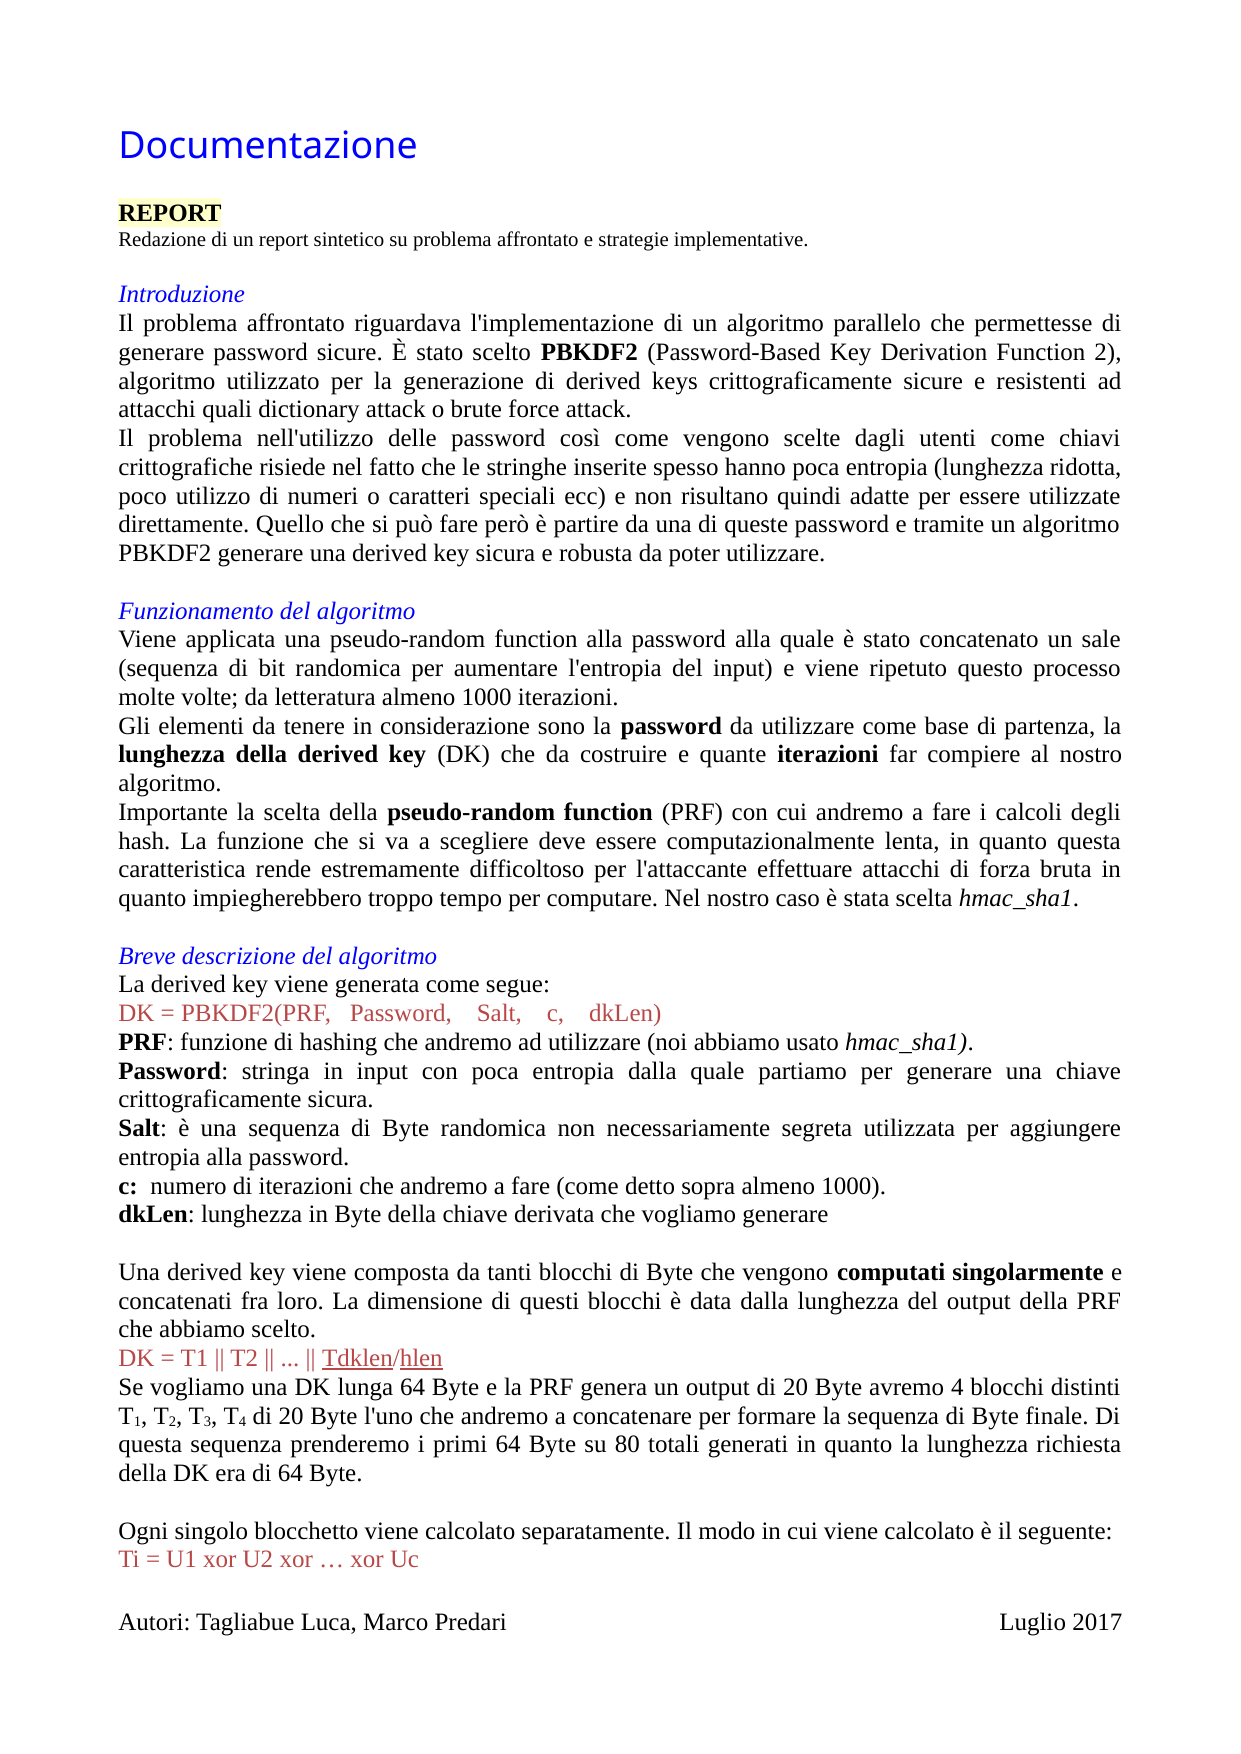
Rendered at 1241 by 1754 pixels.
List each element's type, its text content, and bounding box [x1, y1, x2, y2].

text c: numero di iterazioni che andremo a fare (come detto sopra almeno 1000). [118, 1171, 1122, 1199]
text Una derived key viene composta da tanti blocchi di Byte che vengono computati singolarmente e concatenati fra loro. La dimensione di questi blocchi è data dalla lunghezza del output della PRF che abbiamo scelto. [118, 1257, 1122, 1343]
text Salt: è una sequenza di Byte randomica non necessariamente segreta utilizzata per aggiungere entropia alla password. [118, 1113, 1122, 1171]
text Importante la scelta della pseudo-random function (PRF) con cui andremo a fare i calcoli degli hash. La funzione che si va a scegliere deve essere computazionalmente lenta, in quanto questa caratteristica rende estremamente difficoltoso per l'attaccante effettuare attacchi di forza bruta in quanto impiegherebbero troppo tempo per computare. Nel nostro caso è stata scelta hmac_sha1. [118, 797, 1122, 912]
text REPORT [118, 198, 1122, 227]
text Redazione di un report sintetico su problema affrontato e strategie implementative. [118, 227, 1122, 251]
text Il problema affrontato riguardava l'implementazione di un algoritmo parallelo che permettesse di generare password sicure. È stato scelto PBKDF2 (Password-Based Key Derivation Function 2), algoritmo utilizzato per la generazione di derived keys crittograficamente sicure e resistenti ad attacchi quali dictionary attack o brute force attack. [118, 308, 1122, 423]
text Se vogliamo una DK lunga 64 Byte e la PRF genera un output di 20 Byte avremo 4 blocchi distinti T1, T2, T3, T4 di 20 Byte l'uno che andremo a concatenare per formare la sequenza di Byte finale. Di questa sequenza prenderemo i primi 64 Byte su 80 totali generati in quanto la lunghezza richiesta della DK era di 64 Byte. [118, 1372, 1122, 1487]
text DK = T1 || T2 || ... || Tdklen/hlen [118, 1343, 1122, 1372]
text Documentazione [118, 118, 1122, 169]
text dkLen: lunghezza in Byte della chiave derivata che vogliamo generare [118, 1199, 1122, 1228]
text Ogni singolo blocchetto viene calcolato separatamente. Il modo in cui viene calcolato è il seguente: [118, 1516, 1122, 1544]
text La derived key viene generata come segue: [118, 969, 1122, 998]
text Introduzione [118, 279, 1122, 308]
text Viene applicata una pseudo-random function alla password alla quale è stato concatenato un sale (sequenza di bit randomica per aumentare l'entropia del input) e viene ripetuto questo processo molte volte; da letteratura almeno 1000 iterazioni. [118, 624, 1122, 711]
text Password: stringa in input con poca entropia dalla quale partiamo per generare una chiave crittograficamente sicura. [118, 1056, 1122, 1113]
text DK = PBKDF2(PRF, Password, Salt, c, dkLen) [118, 998, 1122, 1027]
text Gli elementi da tenere in considerazione sono la password da utilizzare come base di partenza, la lunghezza della derived key (DK) che da costruire e quante iterazioni far compiere al nostro algoritmo. [118, 711, 1122, 797]
text Il problema nell'utilizzo delle password così come vengono scelte dagli utenti come chiavi crittografiche risiede nel fatto che le stringhe inserite spesso hanno poca entropia (lunghezza ridotta, poco utilizzo di numeri o caratteri speciali ecc) e non risultano quindi adatte per essere utilizzate direttamente. Quello che si può fare però è partire da una di queste password e tramite un algoritmo PBKDF2 generare una derived key sicura e robusta da poter utilizzare. [118, 423, 1122, 567]
text Funzionamento del algoritmo [118, 596, 1122, 624]
text Breve descrizione del algoritmo [118, 941, 1122, 969]
text Ti = U1 xor U2 xor … xor Uc [118, 1544, 1122, 1573]
text PRF: funzione di hashing che andremo ad utilizzare (noi abbiamo usato hmac_sha1). [118, 1027, 1122, 1056]
